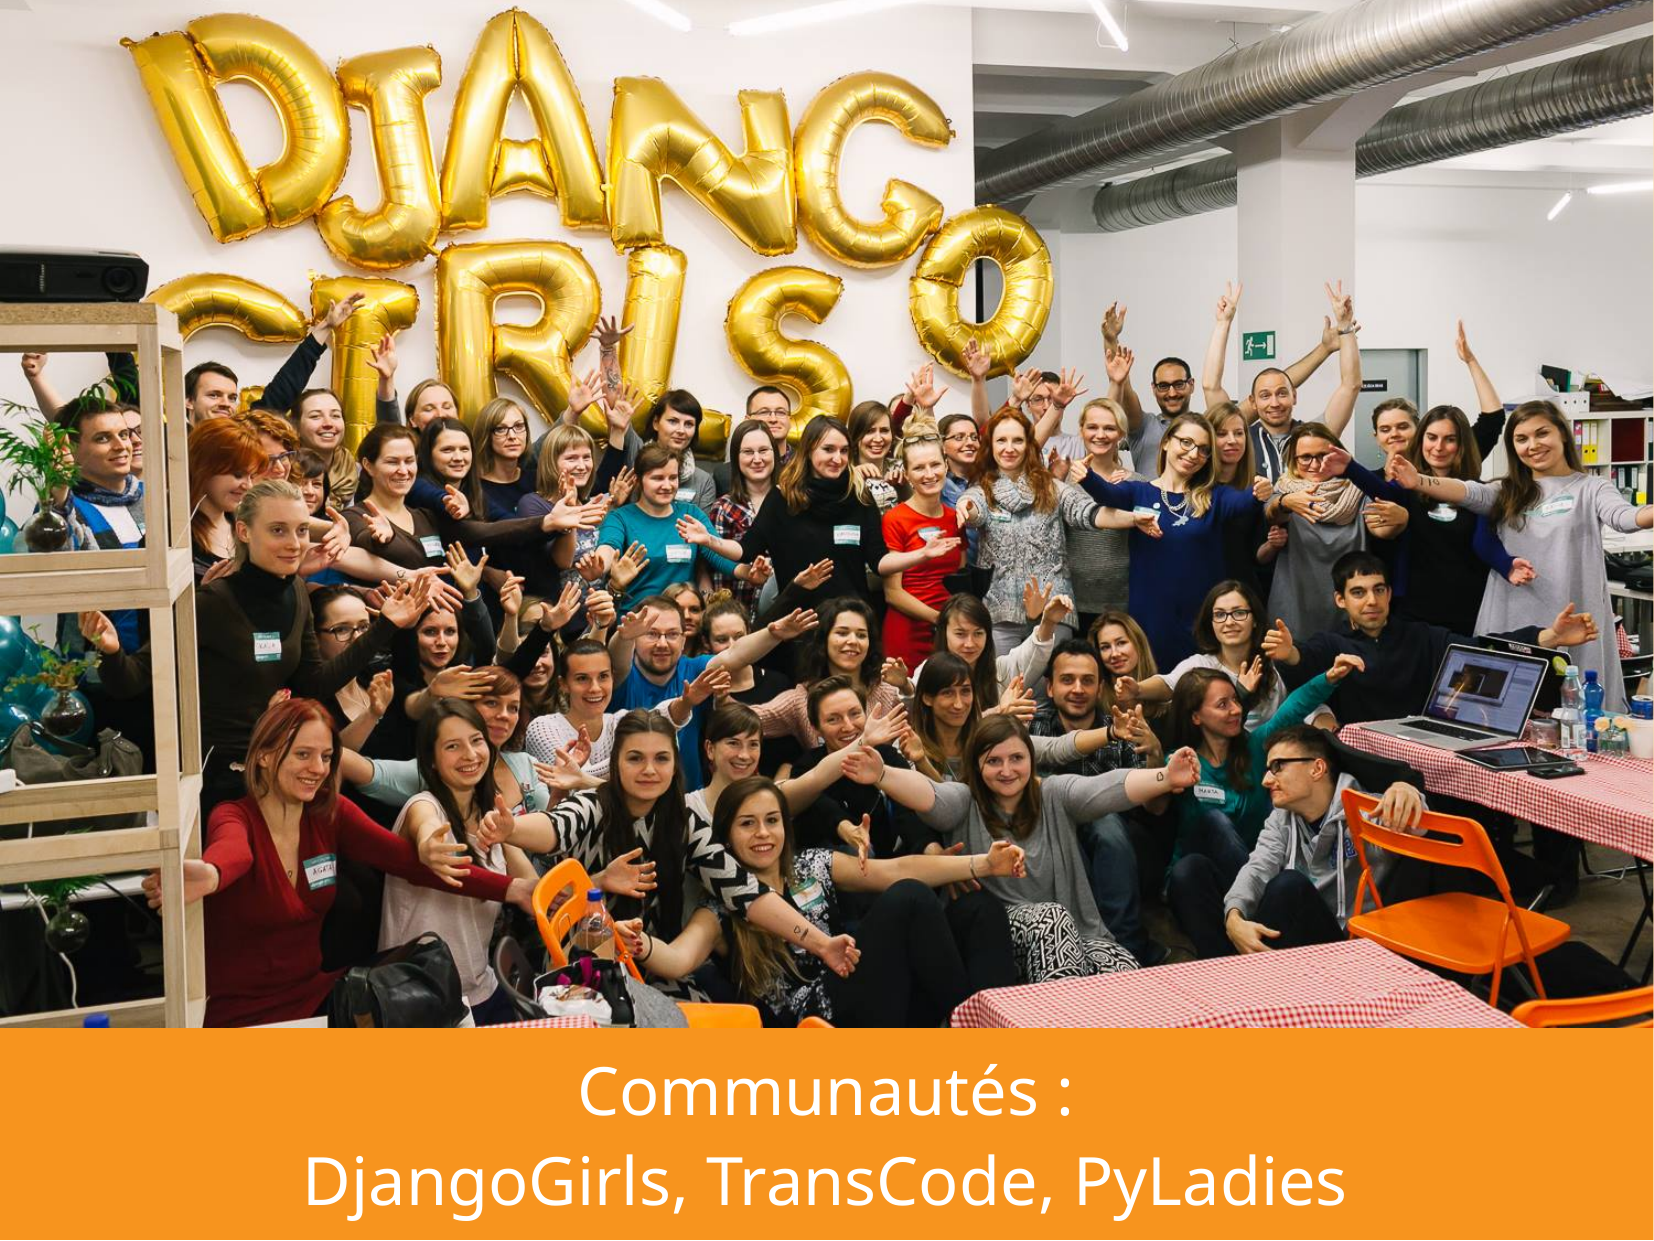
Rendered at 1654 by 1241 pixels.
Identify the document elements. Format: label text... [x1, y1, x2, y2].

list Communautés : DjangoGirls, TransCode, PyLadies [20, 1043, 1633, 1241]
picture [0, 0, 1654, 1028]
